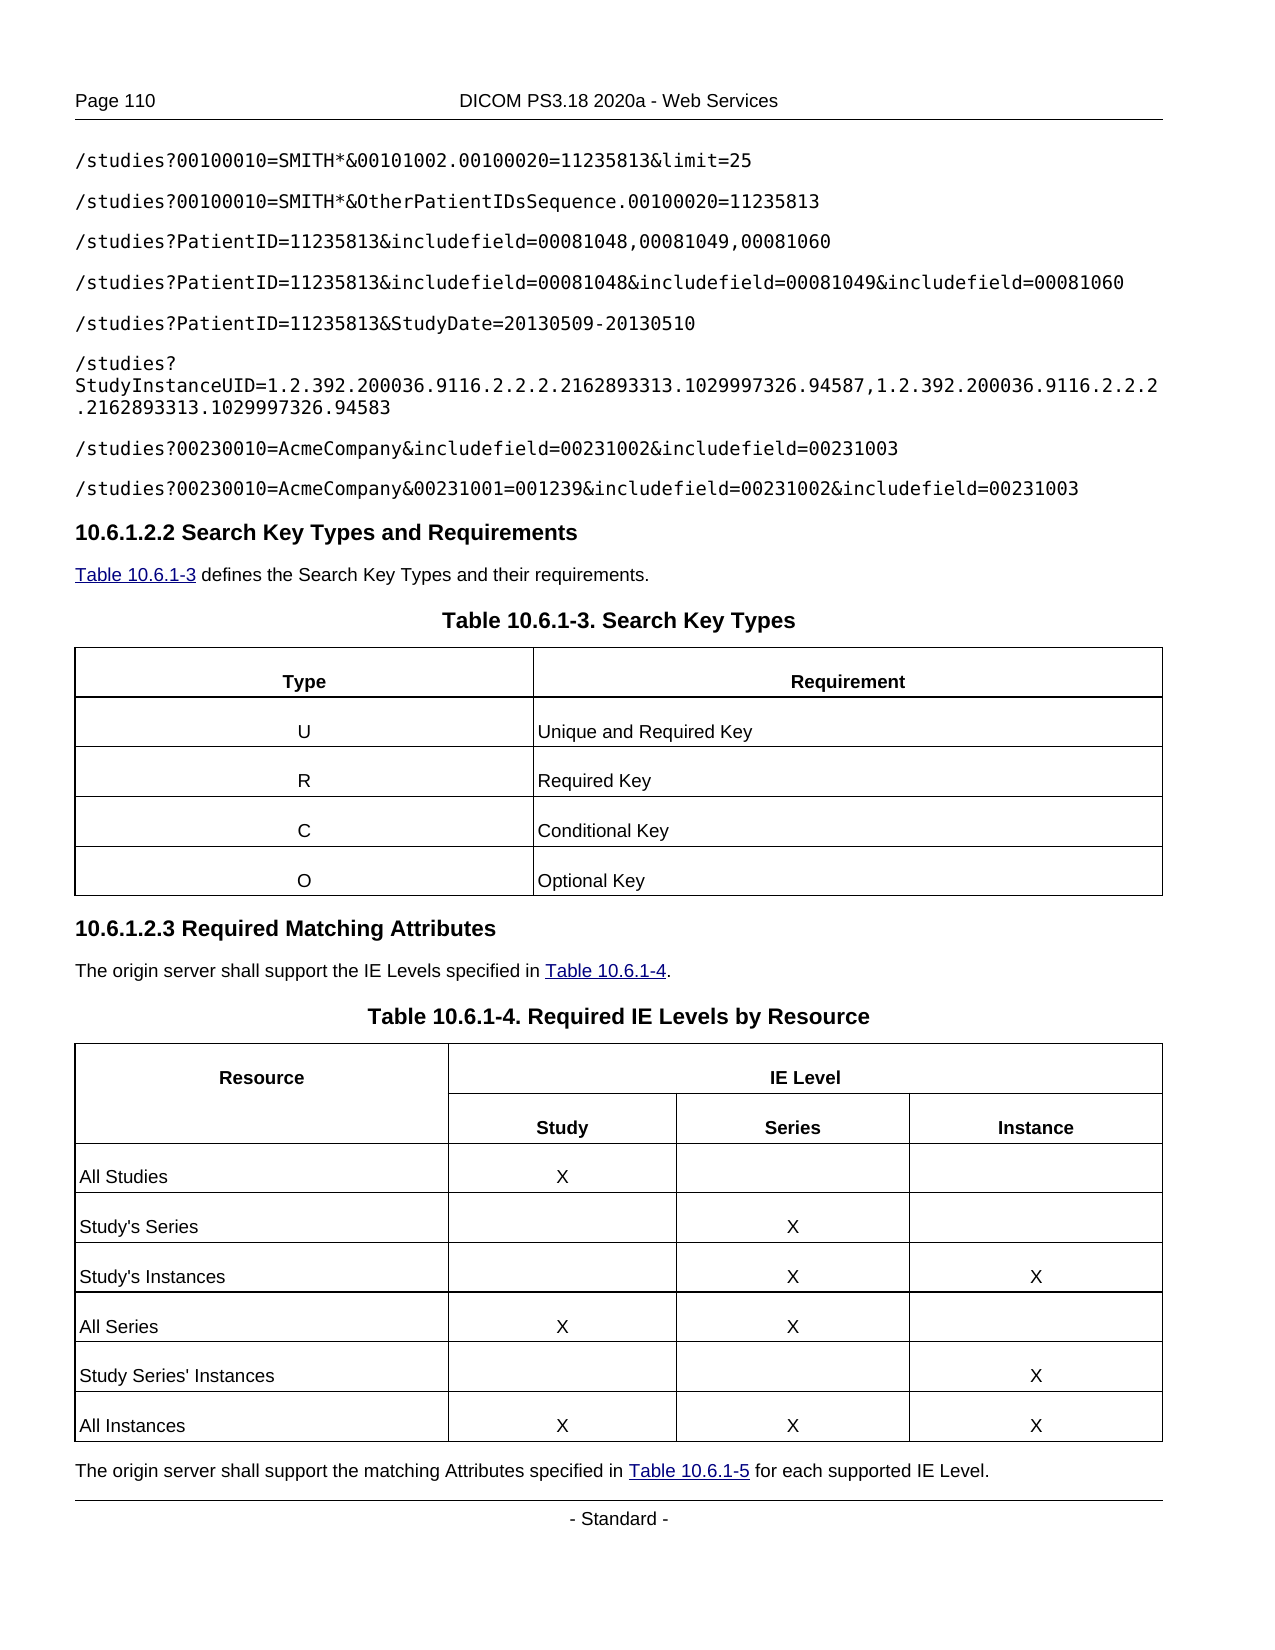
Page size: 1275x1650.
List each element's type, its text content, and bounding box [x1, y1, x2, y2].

table_cell Series [677, 1094, 909, 1142]
table_cell [449, 1243, 676, 1291]
table_cell [449, 1342, 676, 1391]
table_cell Study's Instances [76, 1243, 448, 1291]
text /studies?00230010=AcmeCompany&includefield=00231002&includefield=00231003 [75, 437, 1162, 459]
table_cell X [449, 1392, 676, 1441]
text Table 10.6.1-4. Required IE Levels by Resource [75, 1004, 1162, 1029]
table_cell X [449, 1293, 676, 1341]
table_cell Study's Series [76, 1193, 448, 1242]
table_header Resource [76, 1044, 448, 1142]
table_cell [910, 1144, 1162, 1192]
table_cell All Instances [76, 1392, 448, 1441]
table_cell X [677, 1293, 909, 1341]
table_cell Instance [910, 1094, 1162, 1142]
text /studies?PatientID=11235813&includefield=00081048,00081049,00081060 [75, 231, 1162, 253]
table_header Requirement [534, 648, 1162, 696]
text /studies?00100010=SMITH*&OtherPatientIDsSequence.00100020=11235813 [75, 191, 1162, 212]
text Table 10.6.1-3. Search Key Types [75, 607, 1162, 633]
table_cell All Studies [76, 1144, 448, 1192]
text /studies?00100010=SMITH*&00101002.00100020=11235813&limit=25 [75, 150, 1162, 172]
text 10.6.1.2.3 Required Matching Attributes [75, 915, 1162, 941]
text /studies?PatientID=11235813&includefield=00081048&includefield=00081049&includefield=00081060 [75, 272, 1162, 294]
text /studies?PatientID=11235813&StudyDate=20130509-20130510 [75, 312, 1162, 334]
table_cell C [76, 797, 533, 846]
table_cell X [910, 1392, 1162, 1441]
table_cell R [76, 747, 533, 796]
table_cell X [449, 1144, 676, 1192]
table_cell [677, 1144, 909, 1192]
table_header IE Level [449, 1044, 1162, 1093]
table_cell Study [449, 1094, 676, 1142]
table_cell [910, 1293, 1162, 1341]
table_cell X [677, 1193, 909, 1242]
text The origin server shall support the IE Levels specified in Table 10.6.1-4. [75, 959, 1162, 981]
table_cell Optional Key [534, 847, 1162, 895]
table_header Type [76, 648, 533, 696]
table_cell X [910, 1243, 1162, 1291]
text /studies?StudyInstanceUID=1.2.392.200036.9116.2.2.2.2162893313.1029997326.94587,1.2.392.200036.9116.2.2.2.2162893313.1029997326.94583 [75, 353, 1162, 419]
table_cell X [677, 1392, 909, 1441]
table_cell Conditional Key [534, 797, 1162, 846]
table_cell X [677, 1243, 909, 1291]
table_cell All Series [76, 1293, 448, 1341]
table_cell Unique and Required Key [534, 698, 1162, 746]
text The origin server shall support the matching Attributes specified in Table 10.6.1-5 for each supported IE Level. [75, 1460, 1162, 1482]
text 10.6.1.2.2 Search Key Types and Requirements [75, 519, 1162, 544]
table_cell [449, 1193, 676, 1242]
table_cell [910, 1193, 1162, 1242]
text /studies?00230010=AcmeCompany&00231001=001239&includefield=00231002&includefield=00231003 [75, 478, 1162, 500]
table_cell X [910, 1342, 1162, 1391]
table_cell Required Key [534, 747, 1162, 796]
text Table 10.6.1-3 defines the Search Key Types and their requirements. [75, 563, 1162, 585]
table_cell [677, 1342, 909, 1391]
table_cell Study Series' Instances [76, 1342, 448, 1391]
table_cell O [76, 847, 533, 895]
table_cell U [76, 698, 533, 746]
